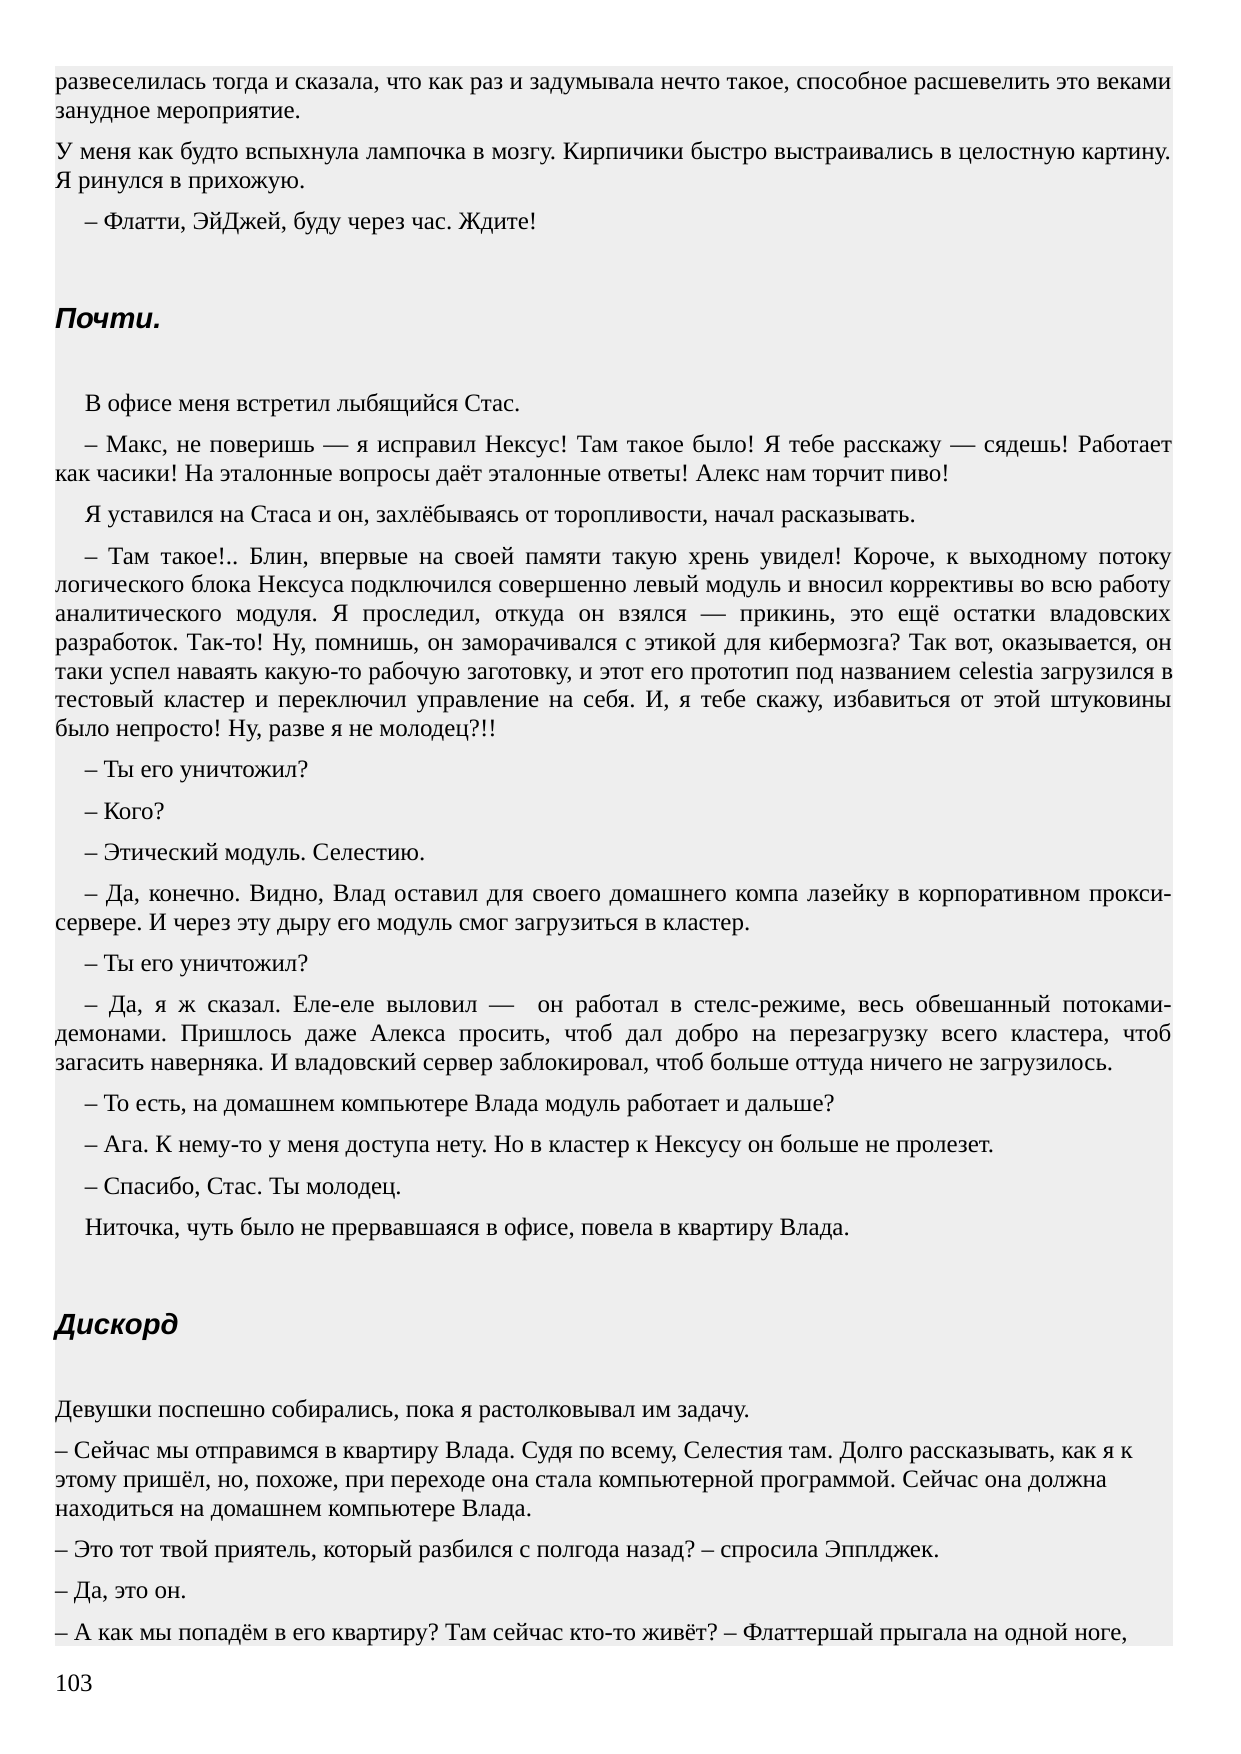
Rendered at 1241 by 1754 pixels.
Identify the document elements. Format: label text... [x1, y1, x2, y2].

text – Это тот твой приятель, который разбился с полгода назад? – спросила Эпплджек. [55, 1534, 1173, 1563]
subtitle Почти. [55, 301, 1173, 334]
text – Спасибо, Стас. Ты молодец. [55, 1171, 1173, 1199]
text развеселилась тогда и сказала, что как раз и задумывала нечто такое, способное расшевелить это веками занудное мероприятие. [55, 66, 1173, 123]
text – Этический модуль. Селестию. [55, 837, 1173, 866]
text – Кого? [55, 796, 1173, 824]
text Девушки поспешно собирались, пока я растолковывал им задачу. [55, 1394, 1173, 1423]
subtitle Дискорд [55, 1307, 1173, 1341]
text – Ты его уничтожил? [55, 948, 1173, 977]
text – Ты его уничтожил? [55, 754, 1173, 783]
text – Там такое!.. Блин, впервые на своей памяти такую хрень увидел! Короче, к выходному потоку логического блока Нексуса подключился совершенно левый модуль и вносил коррективы во всю работу аналитического модуля. Я проследил, откуда он взялся — прикинь, это ещё остатки владовских разработок. Так-то! Ну, помнишь, он заморачивался с этикой для кибермозга? Так вот, оказывается, он таки успел наваять какую-то рабочую заготовку, и этот его прототип под названием celestia загрузился в тестовый кластер и переключил управление на себя. И, я тебе скажу, избавиться от этой штуковины было непросто! Ну, разве я не молодец?!! [55, 541, 1173, 742]
text – Да, я ж сказал. Еле-еле выловил — он работал в стелс-режиме, весь обвешанный потоками-демонами. Пришлось даже Алекса просить, чтоб дал добро на перезагрузку всего кластера, чтоб загасить наверняка. И владовский сервер заблокировал, чтоб больше оттуда ничего не загрузилось. [55, 989, 1173, 1076]
text – Да, это он. [55, 1576, 1173, 1604]
text В офисе меня встретил лыбящийся Стас. [55, 388, 1173, 417]
list У меня как будто вспыхнула лампочка в мозгу. Кирпичики быстро выстраивались в целостную картину. Я ринулся в прихожую. [55, 136, 1173, 193]
text – То есть, на домашнем компьютере Влада модуль работает и дальше? [55, 1088, 1173, 1117]
text – Макс, не поверишь — я исправил Нексус! Там такое было! Я тебе расскажу — сядешь! Работает как часики! На эталонные вопросы даёт эталонные ответы! Алекс нам торчит пиво! [55, 429, 1173, 487]
text – Сейчас мы отправимся в квартиру Влада. Судя по всему, Селестия там. Долго рассказывать, как я к этому пришёл, но, похоже, при переходе она стала компьютерной программой. Сейчас она должна находиться на домашнем компьютере Влада. [55, 1436, 1173, 1522]
text Я уставился на Стаса и он, захлёбываясь от торопливости, начал расказывать. [55, 499, 1173, 528]
text Ниточка, чуть было не прервавшаяся в офисе, повела в квартиру Влада. [55, 1212, 1173, 1241]
text – Ага. К нему-то у меня доступа нету. Но в кластер к Нексусу он больше не пролезет. [55, 1129, 1173, 1158]
text – Флатти, ЭйДжей, буду через час. Ждите! [55, 206, 1173, 235]
text – Да, конечно. Видно, Влад оставил для своего домашнего компа лазейку в корпоративном прокси-сервере. И через эту дыру его модуль смог загрузиться в кластер. [55, 878, 1173, 936]
text – А как мы попадём в его квартиру? Там сейчас кто-то живёт? – Флаттершай прыгала на одной ноге, [55, 1617, 1173, 1646]
